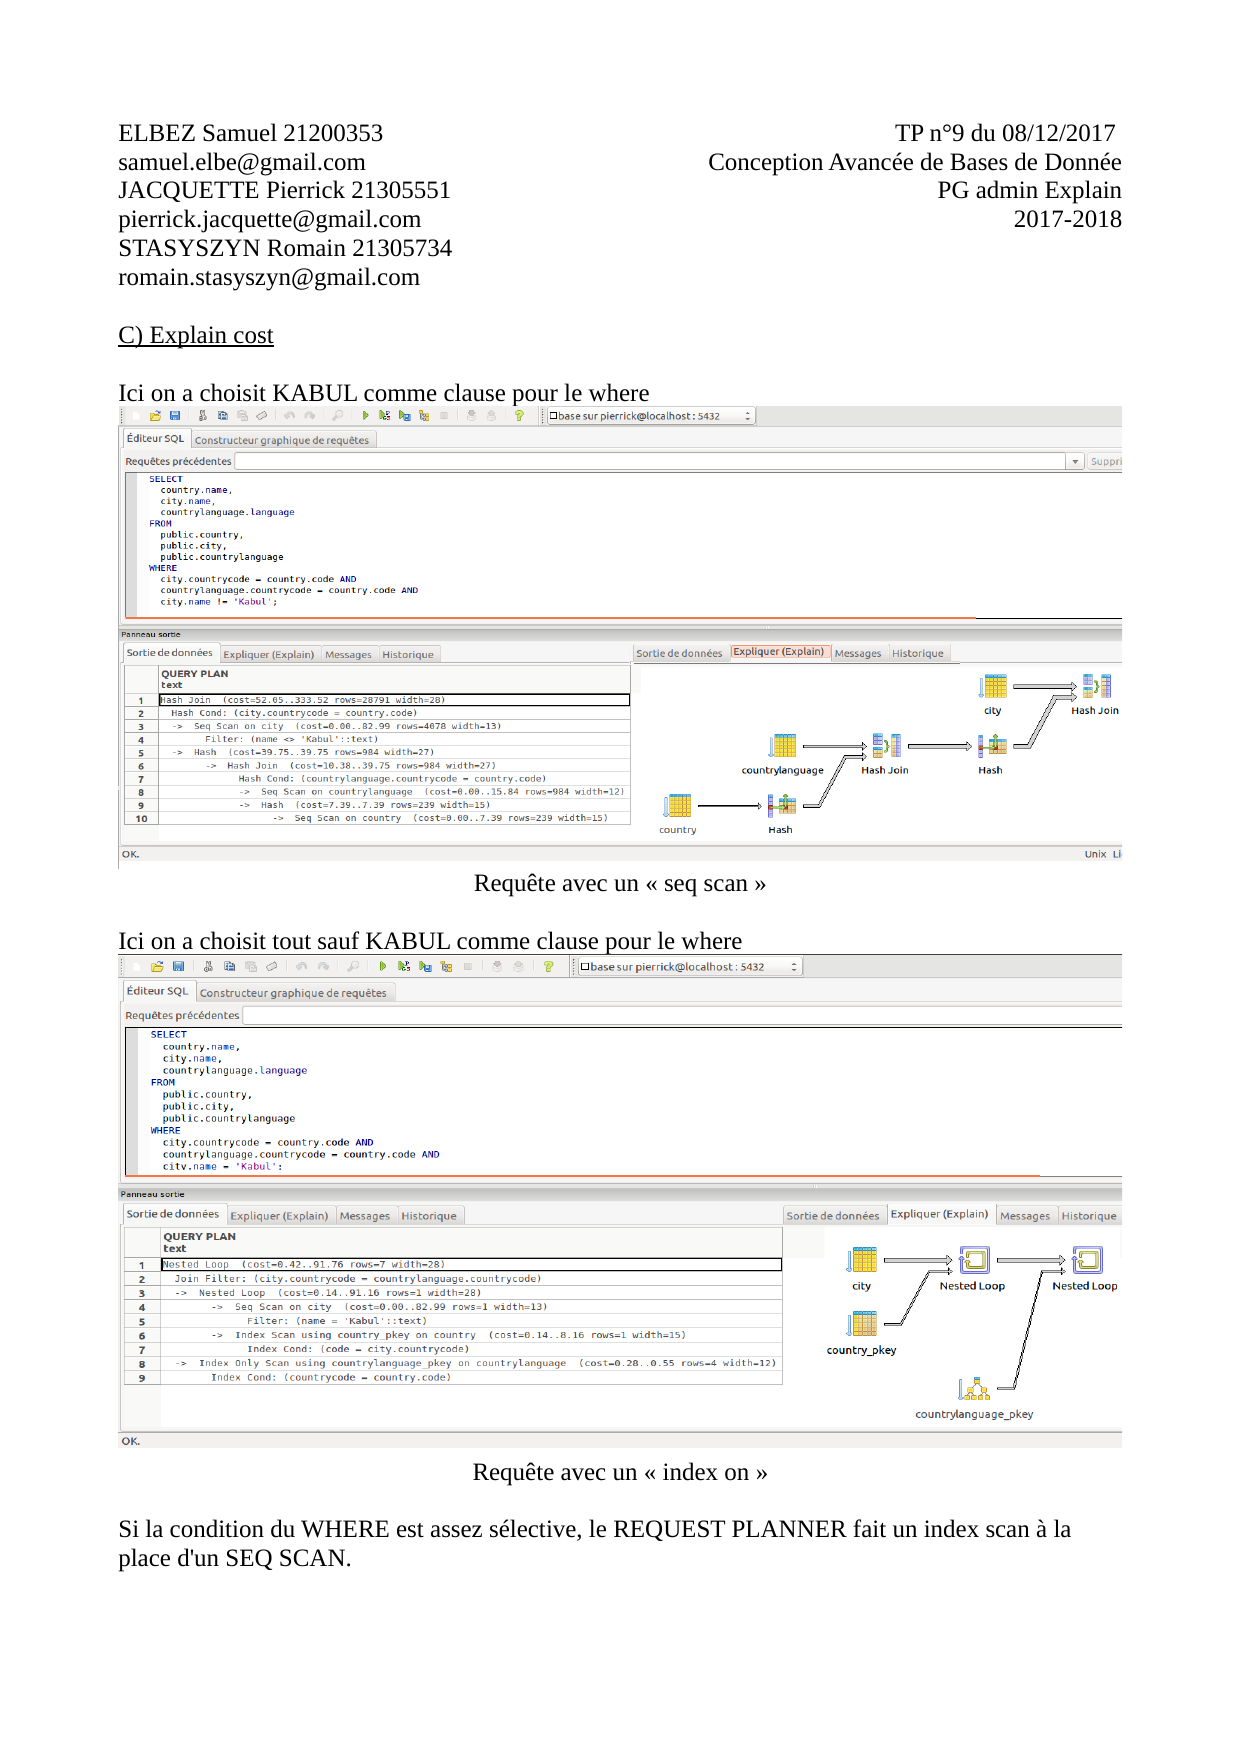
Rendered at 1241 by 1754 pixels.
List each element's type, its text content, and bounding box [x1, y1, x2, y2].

text Si la condition du WHERE est assez sélective, le REQUEST PLANNER fait un index scan à la place d'un SEQ SCAN. [118, 1514, 1122, 1572]
text Requête avec un « index on » [118, 1457, 1122, 1485]
text Ici on a choisit tout sauf KABUL comme clause pour le where [118, 926, 1122, 954]
text Ici on a choisit KABUL comme clause pour le where [118, 378, 1122, 406]
picture [118, 954, 1123, 1457]
text C) Explain cost [118, 320, 1122, 349]
text Requête avec un « seq scan » [118, 869, 1122, 897]
picture [118, 406, 1123, 869]
